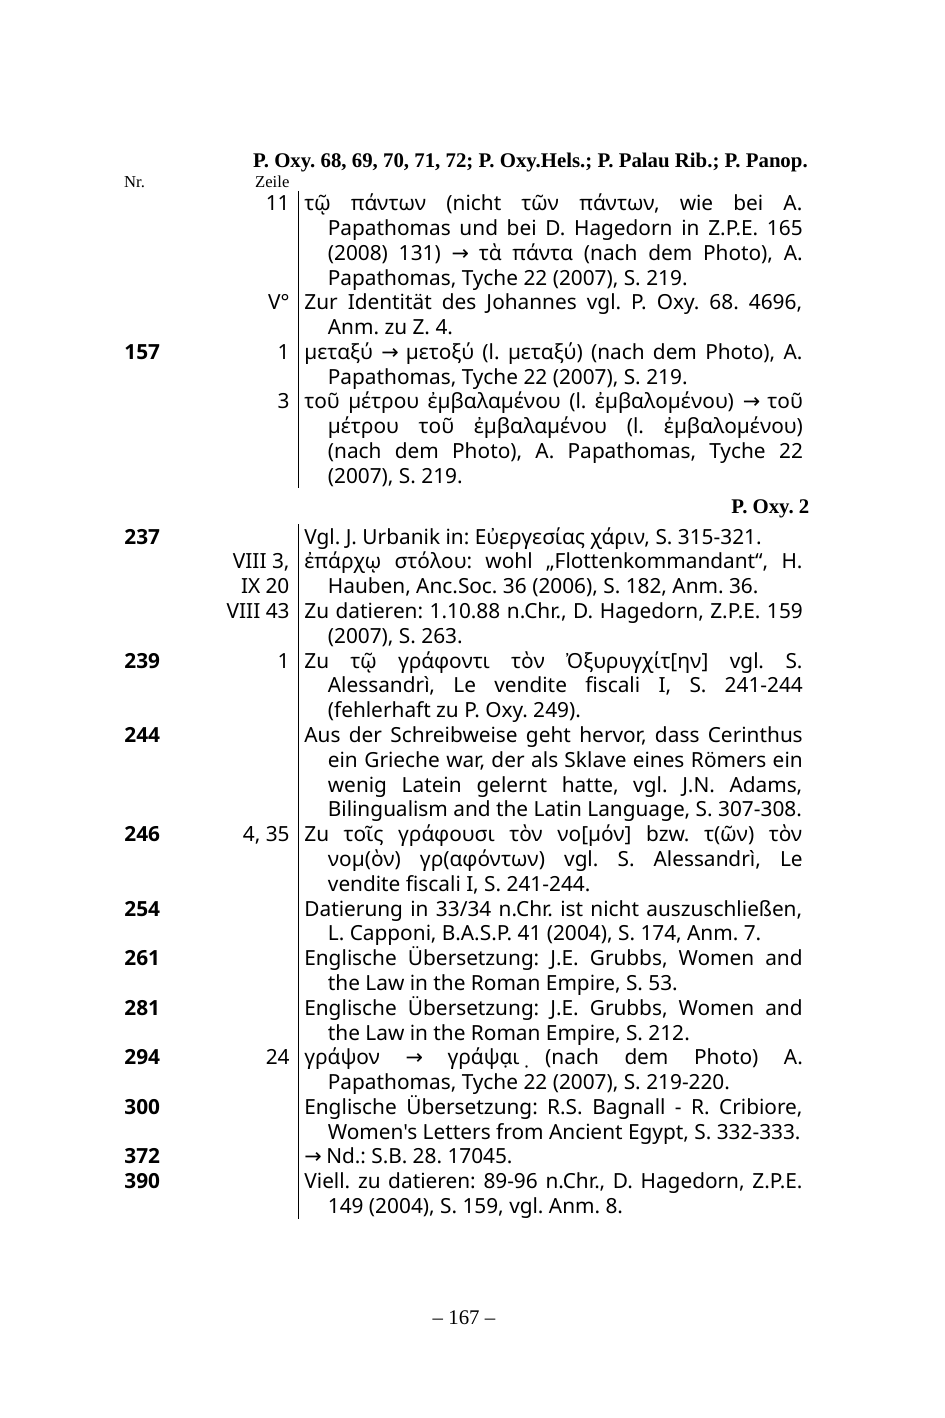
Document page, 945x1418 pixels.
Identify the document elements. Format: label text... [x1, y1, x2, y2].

table_cell Zu τῷ γράφοντι τὸν Ὀξυρυγχίτ[ην] vgl. S. Alessandrì, Le vendite fiscali I, S. 241-244 (fehlerhaft zu P. Oxy. 249). [299, 648, 809, 723]
table_cell 24 [207, 1045, 298, 1094]
table_cell Zur Identität des Johannes vgl. P. Oxy. 68. 4696, Anm. zu Z. 4. [299, 290, 809, 339]
table_cell 261 [118, 946, 298, 995]
subtitle P. Oxy. 2 [118, 494, 809, 518]
table_cell μεταξύ → μετοξύ (l. μεταξύ) (nach dem Photo), A. Papathomas, Tyche 22 (2007), S. 219. [299, 340, 809, 389]
table_cell Englische Übersetzung: J.E. Grubbs, Women and the Law in the Roman Empire, S. 212. [299, 995, 809, 1045]
table_cell 1 [207, 340, 298, 389]
table_cell [118, 549, 207, 599]
table_cell 372 [118, 1144, 298, 1169]
table_cell 246 [118, 822, 207, 896]
table_cell 239 [118, 648, 207, 723]
table_cell Englische Übersetzung: J.E. Grubbs, Women and the Law in the Roman Empire, S. 53. [299, 946, 809, 995]
table_cell 294 [118, 1045, 207, 1094]
table_cell VIII 3, IX 20 [207, 549, 298, 599]
table_header Vgl. J. Urbanik in: Εὐεργεσίας χάριν, S. 315-321. [299, 524, 809, 549]
table_cell Datierung in 33/34 n.Chr. ist nicht auszuschließen, L. Capponi, B.A.S.P. 41 (2004), S. 174, Anm. 7. [299, 896, 809, 946]
table_cell 244 [118, 723, 298, 822]
table_cell [118, 389, 207, 488]
table_cell V° [207, 290, 298, 339]
table_cell 281 [118, 995, 298, 1045]
table_cell 4, 35 [207, 822, 298, 896]
table_cell Zu τοῖς γράφουσι τὸν νο[μόν] bzw. τ(ῶν) τὸν νομ(ὸν) γρ(αφόντων) vgl. S. Alessandrì, Le vendite fiscali I, S. 241-244. [299, 822, 809, 896]
table_cell ἐπάρχῳ στόλου: wohl „Flottenkommandant“, H. Hauben, Anc.Soc. 36 (2006), S. 182, Anm. 36. [299, 549, 809, 599]
table_cell τοῦ μέτρου ἐμβαλαμένου (l. ἐμβαλομένου) → τοῦ μέτρου τοῦ ἐμβαλαμένου (l. ἐμβαλομένου) (nach dem Photo), A. Papathomas, Tyche 22 (2007), S. 219. [299, 389, 809, 488]
table_cell [118, 191, 207, 290]
table_cell [118, 290, 207, 339]
table_cell 300 [118, 1095, 298, 1144]
table_cell 254 [118, 896, 298, 946]
table_cell 157 [118, 340, 207, 389]
table_cell γράψον → γράψα̣ι̣ (nach dem Photo) A. Papathomas, Tyche 22 (2007), S. 219-220. [299, 1045, 809, 1094]
table_cell VIII 43 [207, 599, 298, 648]
table_cell Englische Übersetzung: R.S. Bagnall - R. Cribiore, Women's Letters from Ancient Egypt, S. 332-333. [299, 1095, 809, 1144]
table_cell Viell. zu datieren: 89-96 n.Chr., D. Hagedorn, Z.P.E. 149 (2004), S. 159, vgl. Anm. 8. [299, 1169, 809, 1218]
table_cell τῷ πάντων (nicht τῶν πάντων, wie bei A. Papathomas und bei D. Hagedorn in Z.P.E. 165 (2008) 131) → τὰ πάντα (nach dem Photo), A. Papathomas, Tyche 22 (2007), S. 219. [299, 191, 809, 290]
table_cell [118, 599, 207, 648]
table_cell 3 [207, 389, 298, 488]
table_cell → Nd.: S.B. 28. 17045. [299, 1144, 809, 1169]
table_cell Zu datieren: 1.10.88 n.Chr., D. Hagedorn, Z.P.E. 159 (2007), S. 263. [299, 599, 809, 648]
table_cell Aus der Schreibweise geht hervor, dass Cerinthus ein Grieche war, der als Sklave eines Römers ein wenig Latein gelernt hatte, vgl. J.N. Adams, Bilingualism and the Latin Language, S. 307-308. [299, 723, 809, 822]
table_cell 11 [207, 191, 298, 290]
table_header 237 [118, 524, 298, 549]
table_cell 1 [207, 648, 298, 723]
table_cell 390 [118, 1169, 298, 1218]
